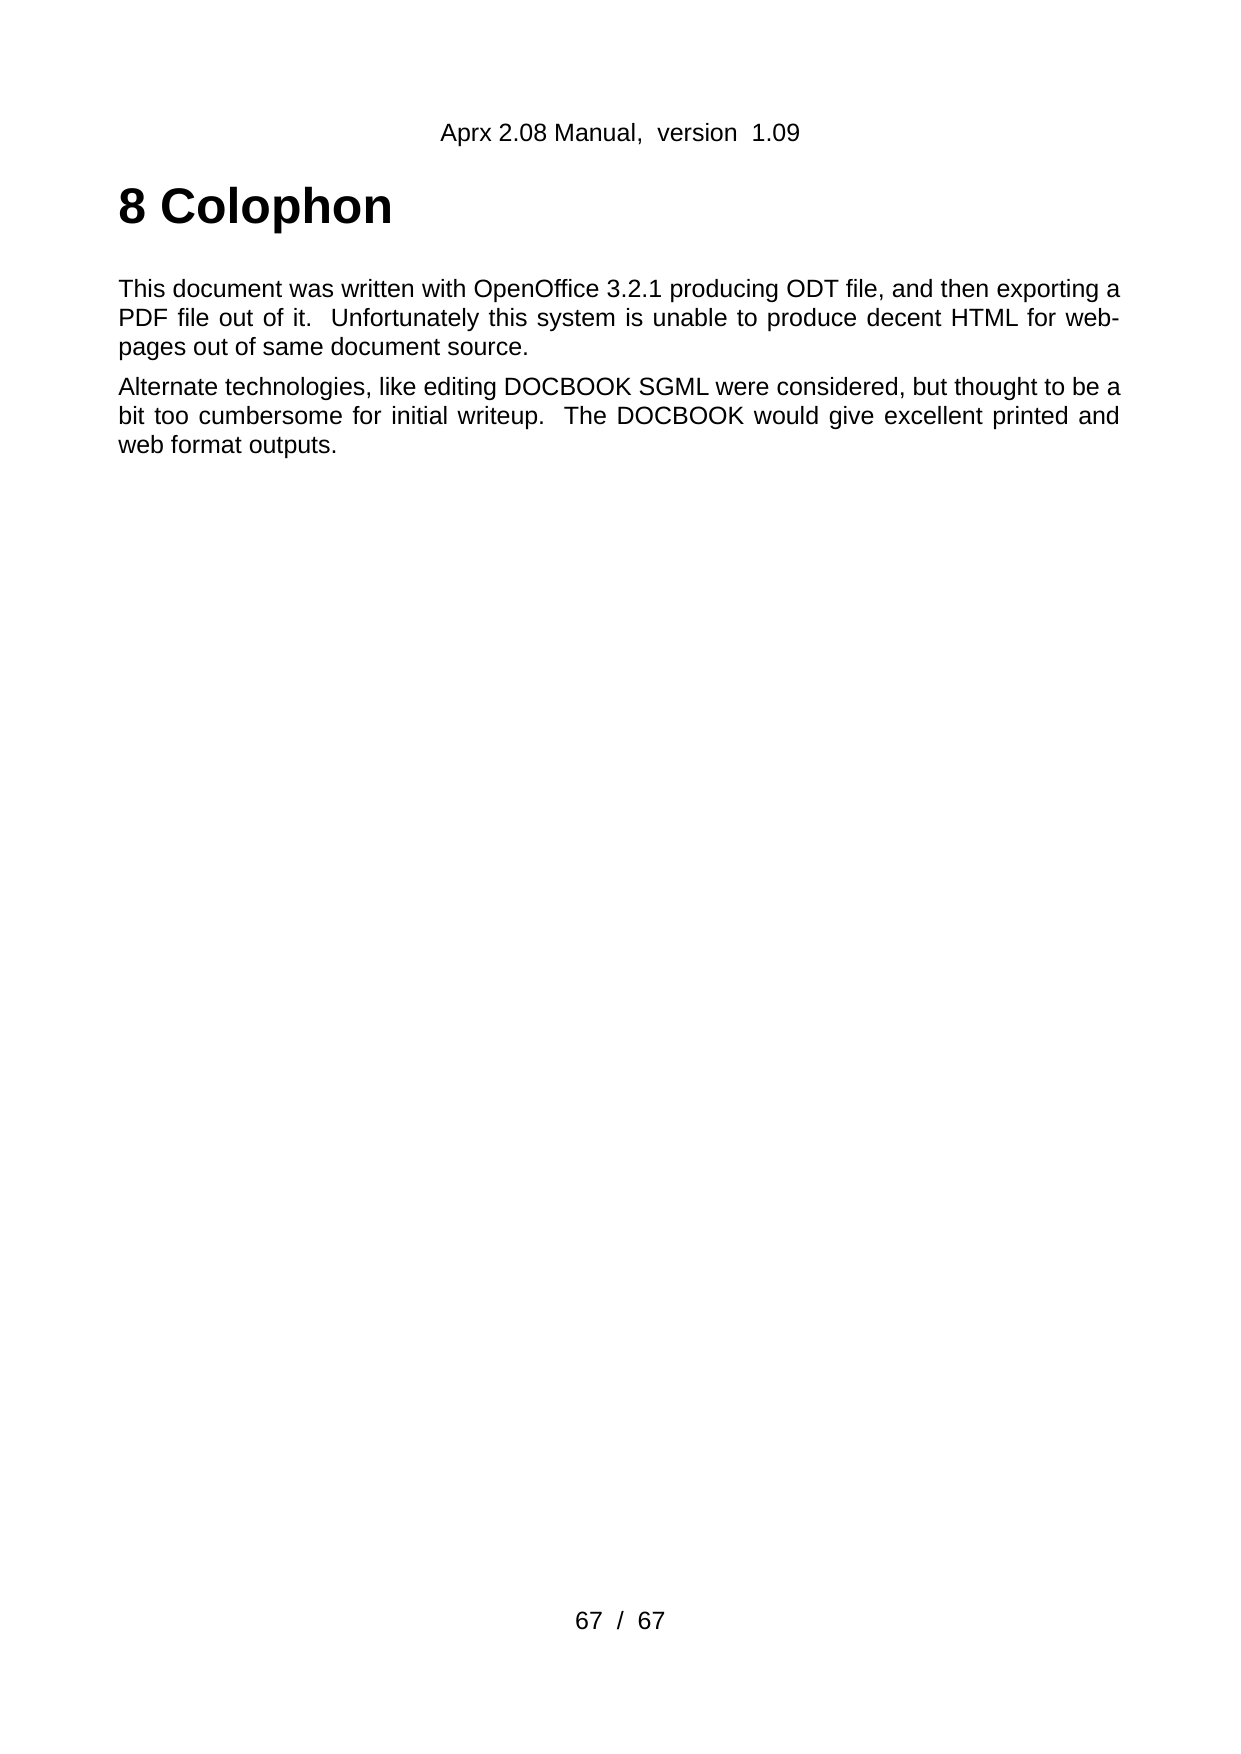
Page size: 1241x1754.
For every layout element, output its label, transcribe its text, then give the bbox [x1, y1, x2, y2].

subtitle Colophon [118, 176, 1122, 234]
text This document was written with OpenOffice 3.2.1 producing ODT file, and then exporting a PDF file out of it. Unfortunately this system is unable to produce decent HTML for web-pages out of same document source. [118, 274, 1122, 361]
text Alternate technologies, like editing DOCBOOK SGML were considered, but thought to be a bit too cumbersome for initial writeup. The DOCBOOK would give excellent printed and web format outputs. [118, 372, 1122, 459]
